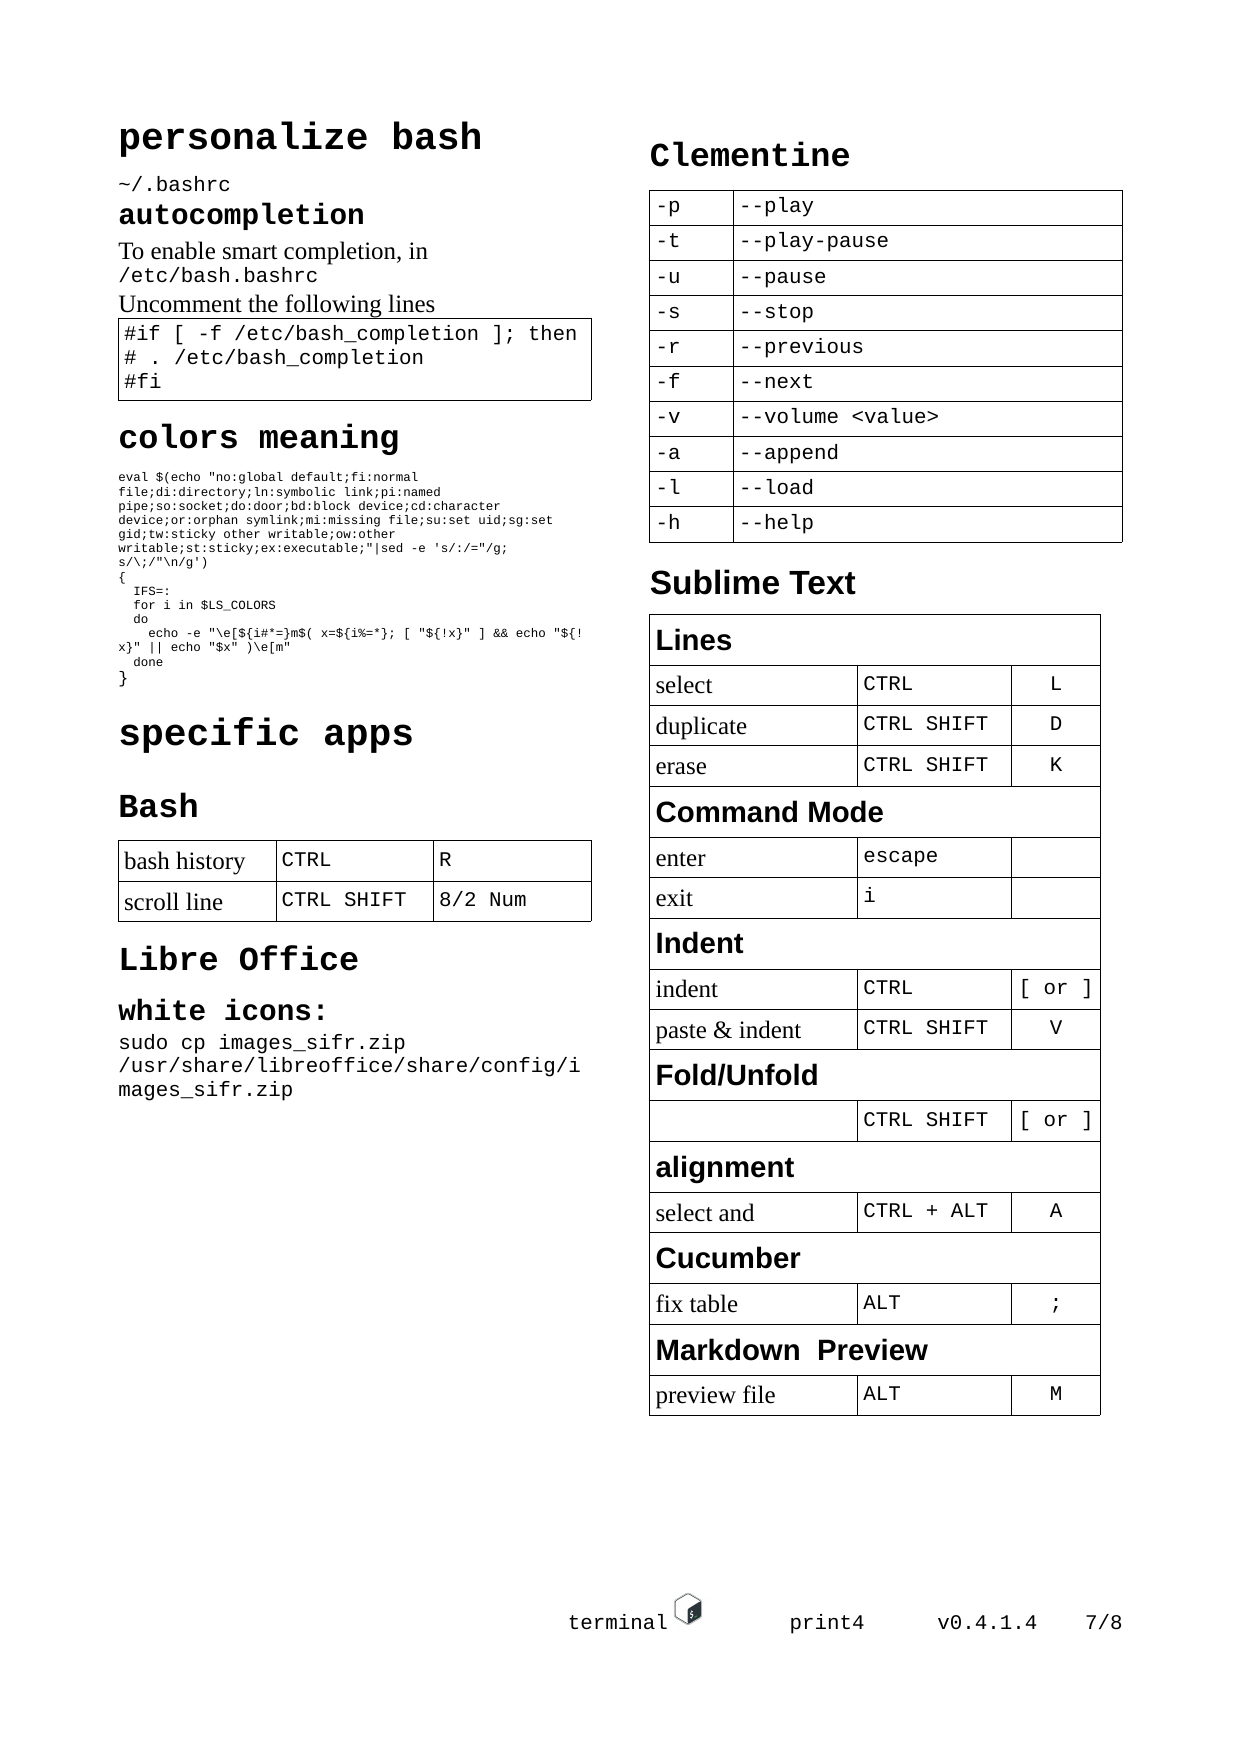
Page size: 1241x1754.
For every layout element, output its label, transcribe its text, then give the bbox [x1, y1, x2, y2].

table_cell enter [650, 838, 857, 877]
subtitle white icons: [118, 995, 591, 1029]
table_cell ALT [858, 1376, 1011, 1415]
table_cell CTRL SHIFT [277, 882, 433, 921]
table_cell 8/2 Num [434, 882, 591, 921]
table_cell L [1012, 666, 1100, 705]
table_cell A [1012, 1193, 1100, 1232]
table_cell select and [650, 1193, 857, 1232]
table_cell --help [734, 507, 1122, 542]
table_cell -a [650, 437, 733, 471]
table_cell [ or ] [1012, 1101, 1100, 1141]
table_cell --volume <value> [734, 402, 1122, 436]
text { [118, 571, 591, 585]
table_cell --previous [734, 331, 1122, 366]
subtitle Sublime Text [649, 562, 1122, 601]
table_cell select [650, 666, 857, 705]
table_cell preview file [650, 1376, 857, 1415]
table_cell V [1012, 1010, 1100, 1049]
table_cell [1012, 838, 1100, 877]
table_cell paste & indent [650, 1010, 857, 1049]
text sudo cp images_sifr.zip /usr/share/libreoffice/share/config/images_sifr.zip [118, 1032, 591, 1103]
text Uncomment the following lines [118, 289, 591, 317]
table_cell [650, 1101, 857, 1141]
table_cell --play-pause [734, 226, 1122, 260]
subtitle personalize bash [118, 118, 591, 161]
text for i in $LS_COLORS [118, 599, 591, 613]
text IFS=: [118, 585, 591, 599]
subtitle specific apps [118, 714, 591, 757]
table_header -p [650, 191, 733, 225]
text do [118, 613, 591, 627]
text echo -e "\e[${i#*=}m$( x=${i%=*}; [ "${!x}" ] && echo "${!x}" || echo "$x" )\e[m" [118, 627, 591, 656]
table_cell [ or ] [1012, 970, 1100, 1009]
table_cell escape [858, 838, 1011, 877]
subtitle Bash [118, 790, 591, 828]
table_cell -t [650, 226, 733, 260]
text done [118, 656, 591, 670]
text /etc/bash.bashrc [118, 265, 591, 289]
table_cell -u [650, 261, 733, 295]
table_cell Indent [650, 919, 1100, 969]
table_cell -r [650, 331, 733, 366]
subtitle colors meaning [118, 421, 591, 459]
table_cell -h [650, 507, 733, 542]
table_cell CTRL + ALT [858, 1193, 1011, 1232]
table_cell ; [1012, 1284, 1100, 1324]
text } [118, 670, 591, 689]
table_cell CTRL SHIFT [858, 746, 1011, 786]
table_cell --load [734, 472, 1122, 506]
table_cell Cucumber [650, 1233, 1100, 1283]
table_cell --append [734, 437, 1122, 471]
subtitle Libre Office [118, 942, 591, 980]
table_cell Fold/Unfold [650, 1050, 1100, 1100]
table_cell scroll line [119, 882, 276, 921]
table_cell indent [650, 970, 857, 1009]
table_cell CTRL SHIFT [858, 1101, 1011, 1141]
table_cell ALT [858, 1284, 1011, 1324]
table_cell --stop [734, 296, 1122, 330]
table_header bash history [119, 841, 276, 881]
table_cell -f [650, 367, 733, 401]
table_cell fix table [650, 1284, 857, 1324]
table_cell duplicate [650, 706, 857, 745]
table_header CTRL [277, 841, 433, 881]
table_cell erase [650, 746, 857, 786]
table_cell CTRL [858, 970, 1011, 1009]
table_cell M [1012, 1376, 1100, 1415]
text eval $(echo "no:global default;fi:normal file;di:directory;ln:symbolic link;pi:named pipe;so:socket;do:door;bd:block device;cd:character device;or:orphan symlink;mi:missing file;su:set uid;sg:set gid;tw:sticky other writable;ow:other writable;st:sticky;ex:executable;"|sed -e 's/:/="/g; s/\;/"\n/g') [118, 471, 591, 571]
table_cell CTRL SHIFT [858, 1010, 1011, 1049]
subtitle autocompletion [118, 200, 591, 233]
table_cell Markdown Preview [650, 1325, 1100, 1375]
table_cell K [1012, 746, 1100, 786]
table_header R [434, 841, 591, 881]
table_cell CTRL [858, 666, 1011, 705]
table_header --play [734, 191, 1122, 225]
table_cell i [858, 878, 1011, 917]
table_cell exit [650, 878, 857, 917]
text To enable smart completion, in [118, 236, 591, 265]
picture [667, 1588, 709, 1630]
table_cell -l [650, 472, 733, 506]
table_cell D [1012, 706, 1100, 745]
table_cell [1012, 878, 1100, 917]
text ~/.bashrc [118, 173, 591, 197]
table_header #if [ -f /etc/bash_completion ]; then # . /etc/bash_completion #fi [119, 319, 591, 400]
table_cell CTRL SHIFT [858, 706, 1011, 745]
table_cell alignment [650, 1142, 1100, 1192]
table_cell -v [650, 402, 733, 436]
table_cell -s [650, 296, 733, 330]
table_cell --next [734, 367, 1122, 401]
subtitle Clementine [649, 139, 1122, 177]
table_cell --pause [734, 261, 1122, 295]
table_cell Command Mode [650, 787, 1100, 837]
table_header Lines [650, 615, 1100, 665]
